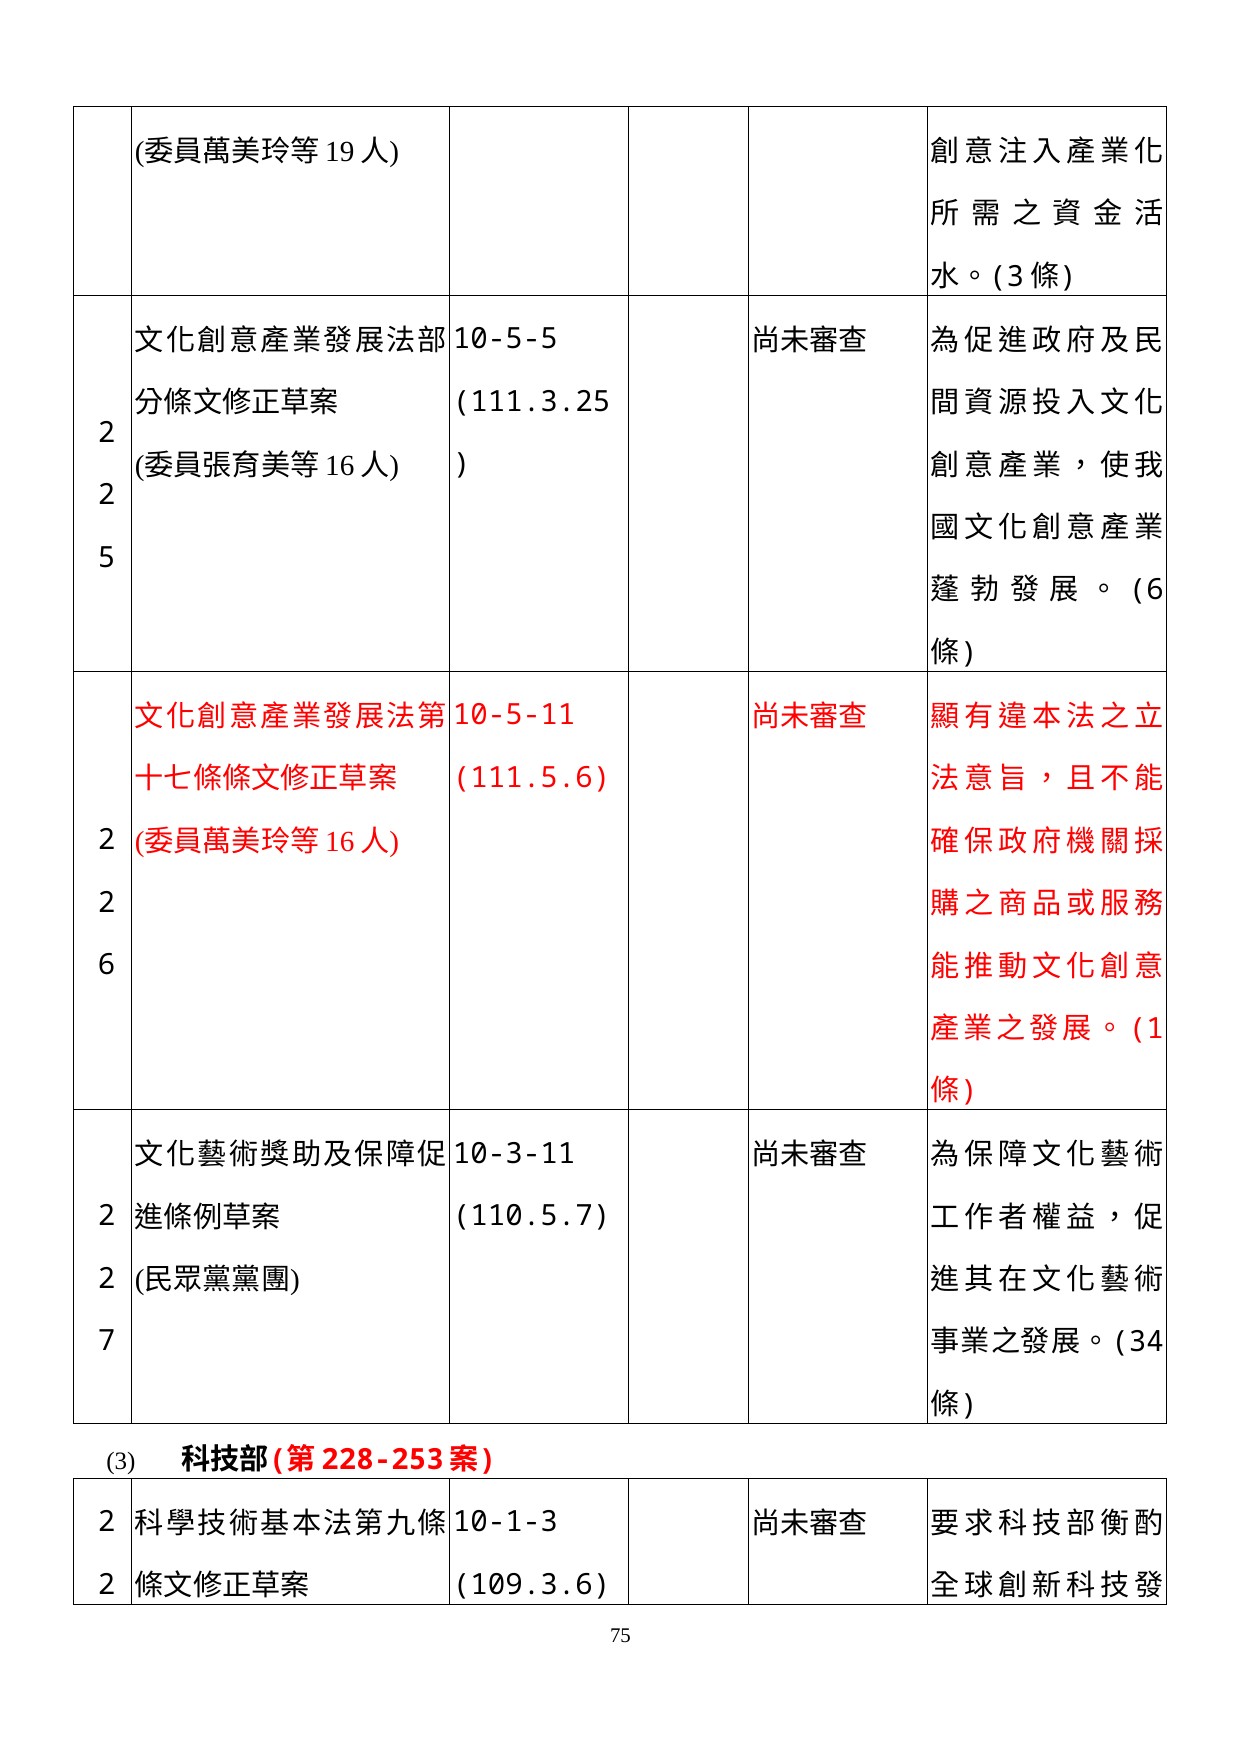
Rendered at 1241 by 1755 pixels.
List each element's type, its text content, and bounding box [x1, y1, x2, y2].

table_cell [74, 1110, 131, 1423]
table_cell [74, 107, 131, 294]
table_header [74, 1479, 131, 1604]
table_header 科學技術基本法第九條條文修正草案 [132, 1479, 449, 1604]
table_cell [629, 672, 748, 1109]
table_cell 文化創意產業發展法部分條文修正草案 (委員張育美等16人) [132, 296, 449, 671]
table_cell 為促進政府及民間資源投入文化創意產業，使我國文化創意產業蓬勃發展。(6條) [928, 296, 1166, 671]
table_header 尚未審查 [749, 1479, 927, 1604]
table_cell [629, 107, 748, 294]
table_cell [74, 672, 131, 1109]
table_cell 尚未審查 [749, 296, 927, 671]
table_cell 尚未審查 [749, 1110, 927, 1423]
table_header 要求科技部衡酌全球創新科技發 [928, 1479, 1166, 1604]
table_cell 文化創意產業發展法第十七條條文修正草案 (委員萬美玲等16人) [132, 672, 449, 1109]
table_cell (委員萬美玲等19人) [132, 107, 449, 294]
table_cell [629, 1110, 748, 1423]
table_cell 10-5-11 (111.5.6) [450, 672, 628, 1109]
table_cell 創意注入產業化所需之資金活水。(3條) [928, 107, 1166, 294]
table_cell 文化藝術獎助及保障促進條例草案 (民眾黨黨團) [132, 1110, 449, 1423]
table_cell 尚未審查 [749, 672, 927, 1109]
table_header [629, 1479, 748, 1604]
table_cell 顯有違本法之立法意旨，且不能確保政府機關採購之商品或服務能推動文化創意產業之發展。(1條) [928, 672, 1166, 1109]
table_cell 10-3-11 (110.5.7) [450, 1110, 628, 1423]
table_cell [450, 107, 628, 294]
table_cell [629, 296, 748, 671]
list 科技部(第228-253案) [106, 1436, 1166, 1478]
table_cell [74, 296, 131, 671]
table_cell [749, 107, 927, 294]
table_cell 10-5-5 (111.3.25) [450, 296, 628, 671]
table_cell 為保障文化藝術工作者權益，促進其在文化藝術事業之發展。(34條) [928, 1110, 1166, 1423]
table_header 10-1-3 (109.3.6) [450, 1479, 628, 1604]
